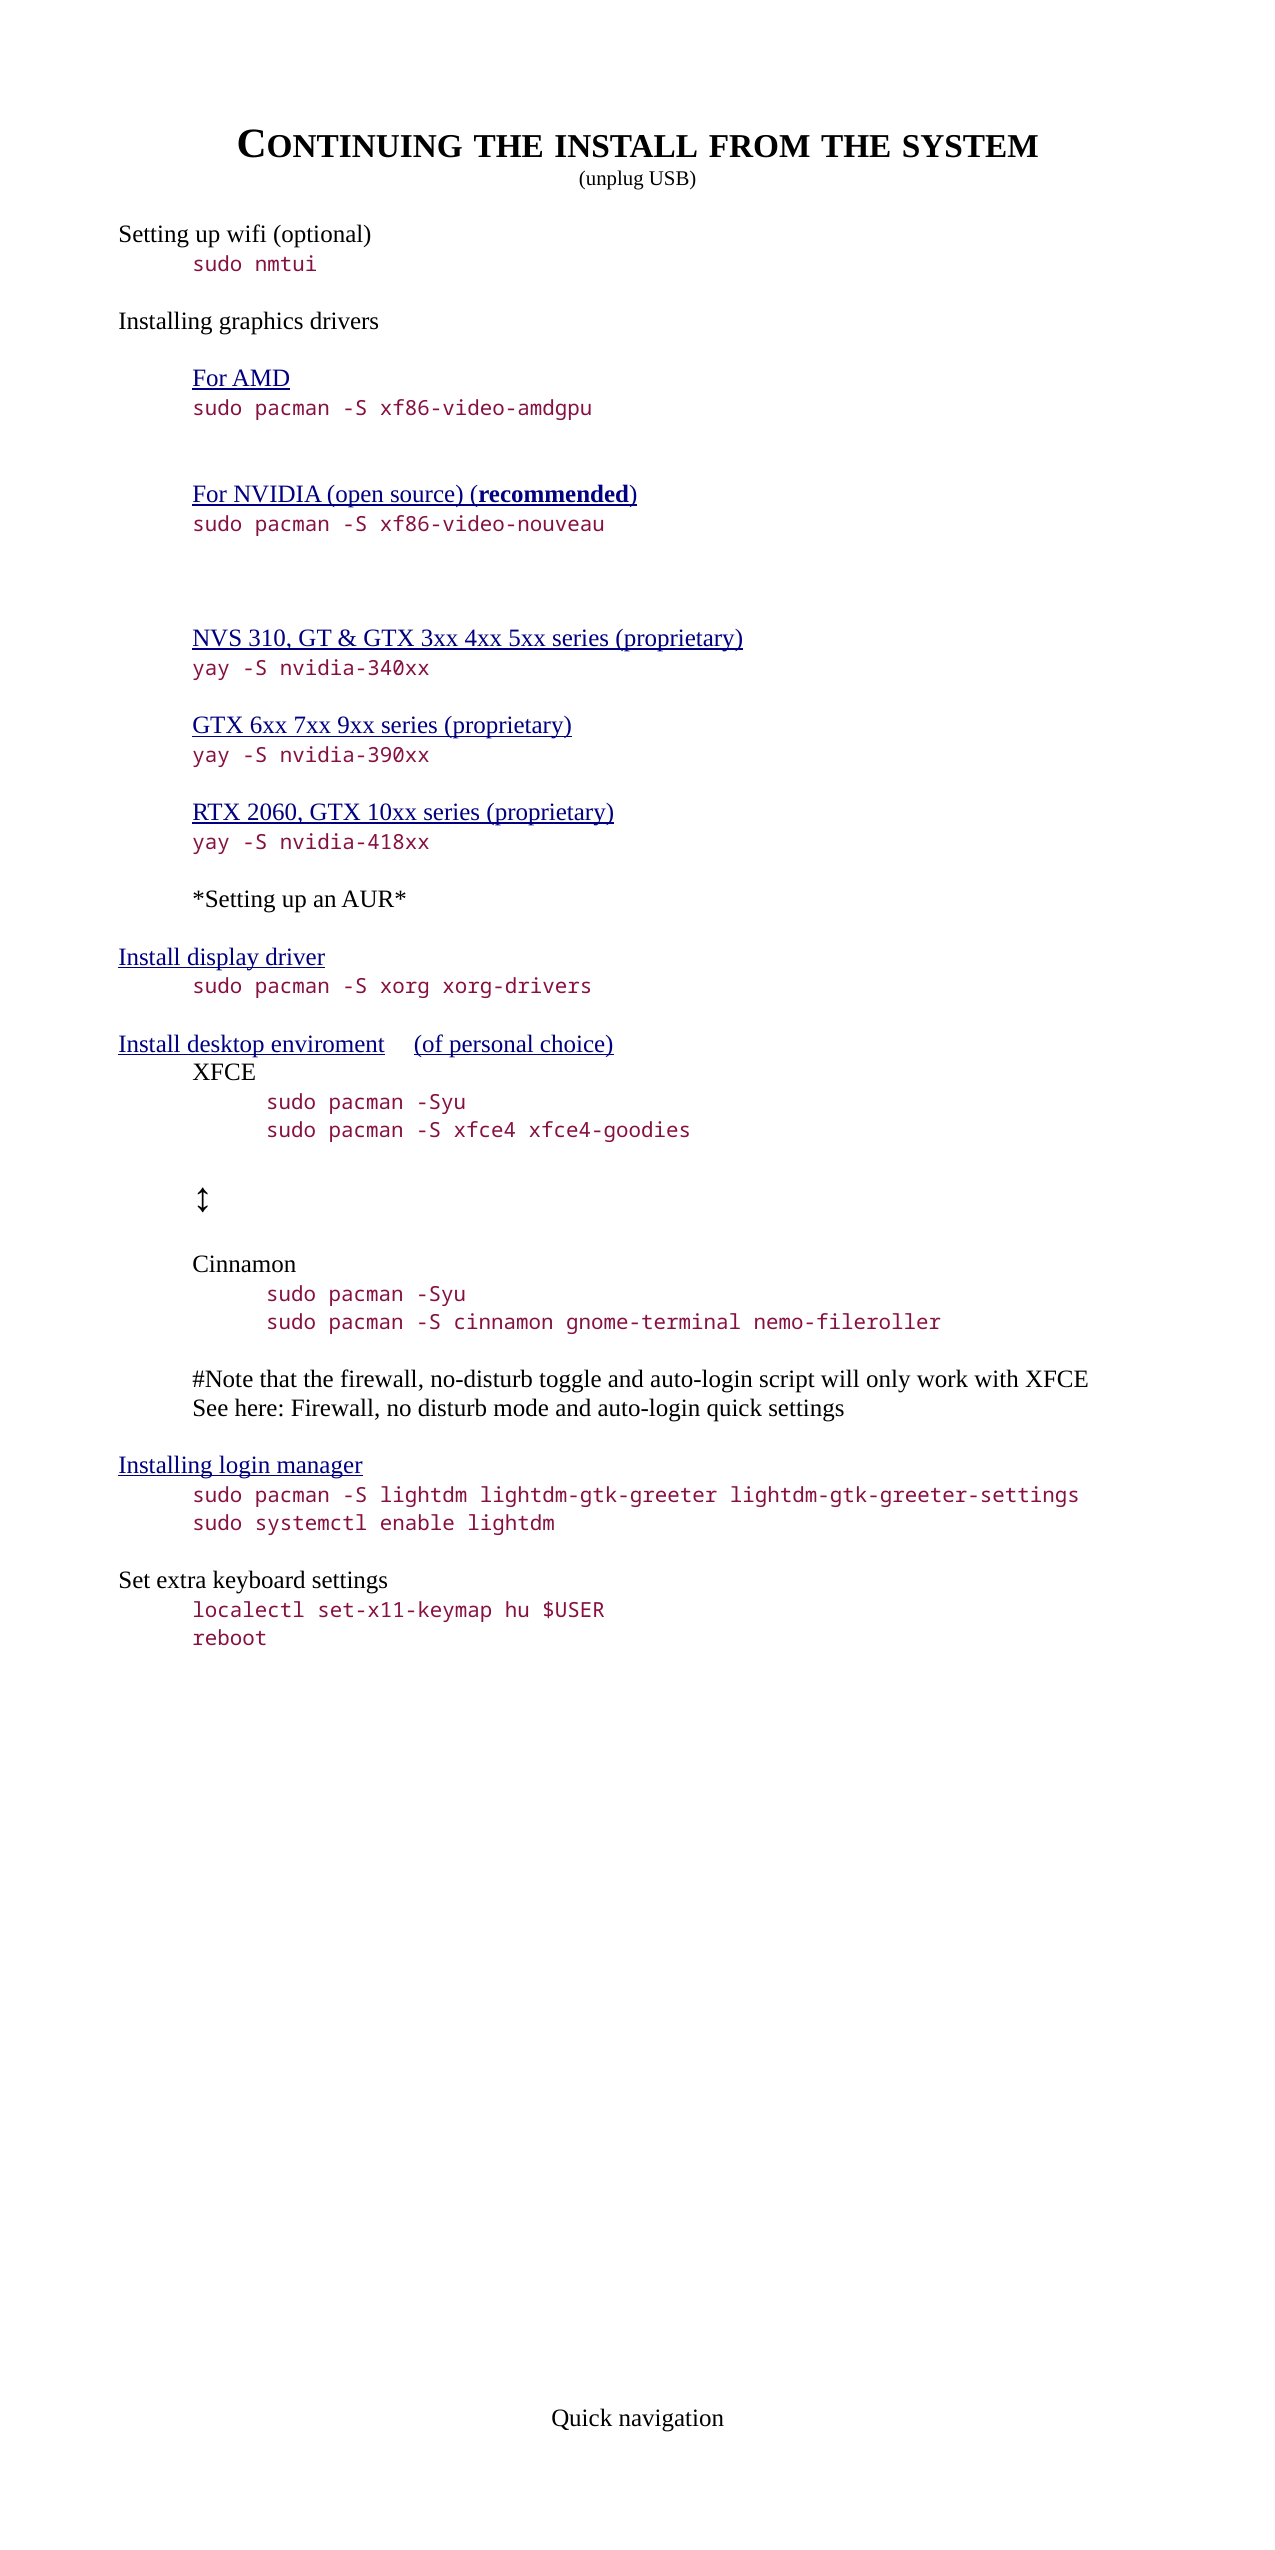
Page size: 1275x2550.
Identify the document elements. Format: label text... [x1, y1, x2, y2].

text Cinnamon [118, 1249, 1157, 1278]
text sudo pacman -S xf86-video-nouveau [118, 508, 1157, 537]
text ↕ [118, 1172, 1157, 1220]
text NVS 310, GT & GTX 3xx 4xx 5xx series (proprietary) [118, 623, 1157, 652]
text yay -S nvidia-340xx [118, 652, 1157, 682]
text sudo pacman -S lightdm lightdm-gtk-greeter lightdm-gtk-greeter-settings [118, 1479, 1157, 1508]
text yay -S nvidia-418xx [118, 826, 1157, 856]
text sudo nmtui [118, 248, 1157, 277]
text sudo pacman -Syu [118, 1278, 1157, 1307]
text For AMD [118, 363, 1157, 392]
text Installing login manager [118, 1450, 1157, 1479]
text sudo pacman -Syu [118, 1086, 1157, 1116]
text For NVIDIA (open source) (recommended) [118, 479, 1157, 508]
text sudo pacman -S xorg xorg-drivers [118, 970, 1157, 1000]
text Install display driver [118, 942, 1157, 970]
text Installing graphics drivers [118, 306, 1157, 334]
text XFCE [118, 1057, 1157, 1086]
text Set extra keyboard settings [118, 1565, 1157, 1594]
text (unplug USB) [118, 166, 1157, 190]
text *Setting up an AUR* [118, 884, 1157, 913]
text GTX 6xx 7xx 9xx series (proprietary) [118, 711, 1157, 739]
text reboot [118, 1623, 1157, 1652]
text Install desktop enviroment (of personal choice) [118, 1029, 1157, 1057]
text sudo systemctl enable lightdm [118, 1508, 1157, 1537]
text Continuing the install from the system [118, 118, 1157, 166]
text sudo pacman -S xfce4 xfce4-goodies [118, 1116, 1157, 1144]
text See here: Firewall, no disturb mode and auto-login quick settings [118, 1393, 1157, 1421]
text Setting up wifi (optional) [118, 219, 1157, 248]
text yay -S nvidia-390xx [118, 739, 1157, 769]
text #Note that the firewall, no-disturb toggle and auto-login script will only work with XFCE [118, 1364, 1157, 1393]
text sudo pacman -S xf86-video-amdgpu [118, 392, 1157, 422]
text RTX 2060, GTX 10xx series (proprietary) [118, 797, 1157, 826]
text localectl set-x11-keymap hu $USER [118, 1594, 1157, 1623]
text sudo pacman -S cinnamon gnome-terminal nemo-fileroller [118, 1307, 1157, 1336]
